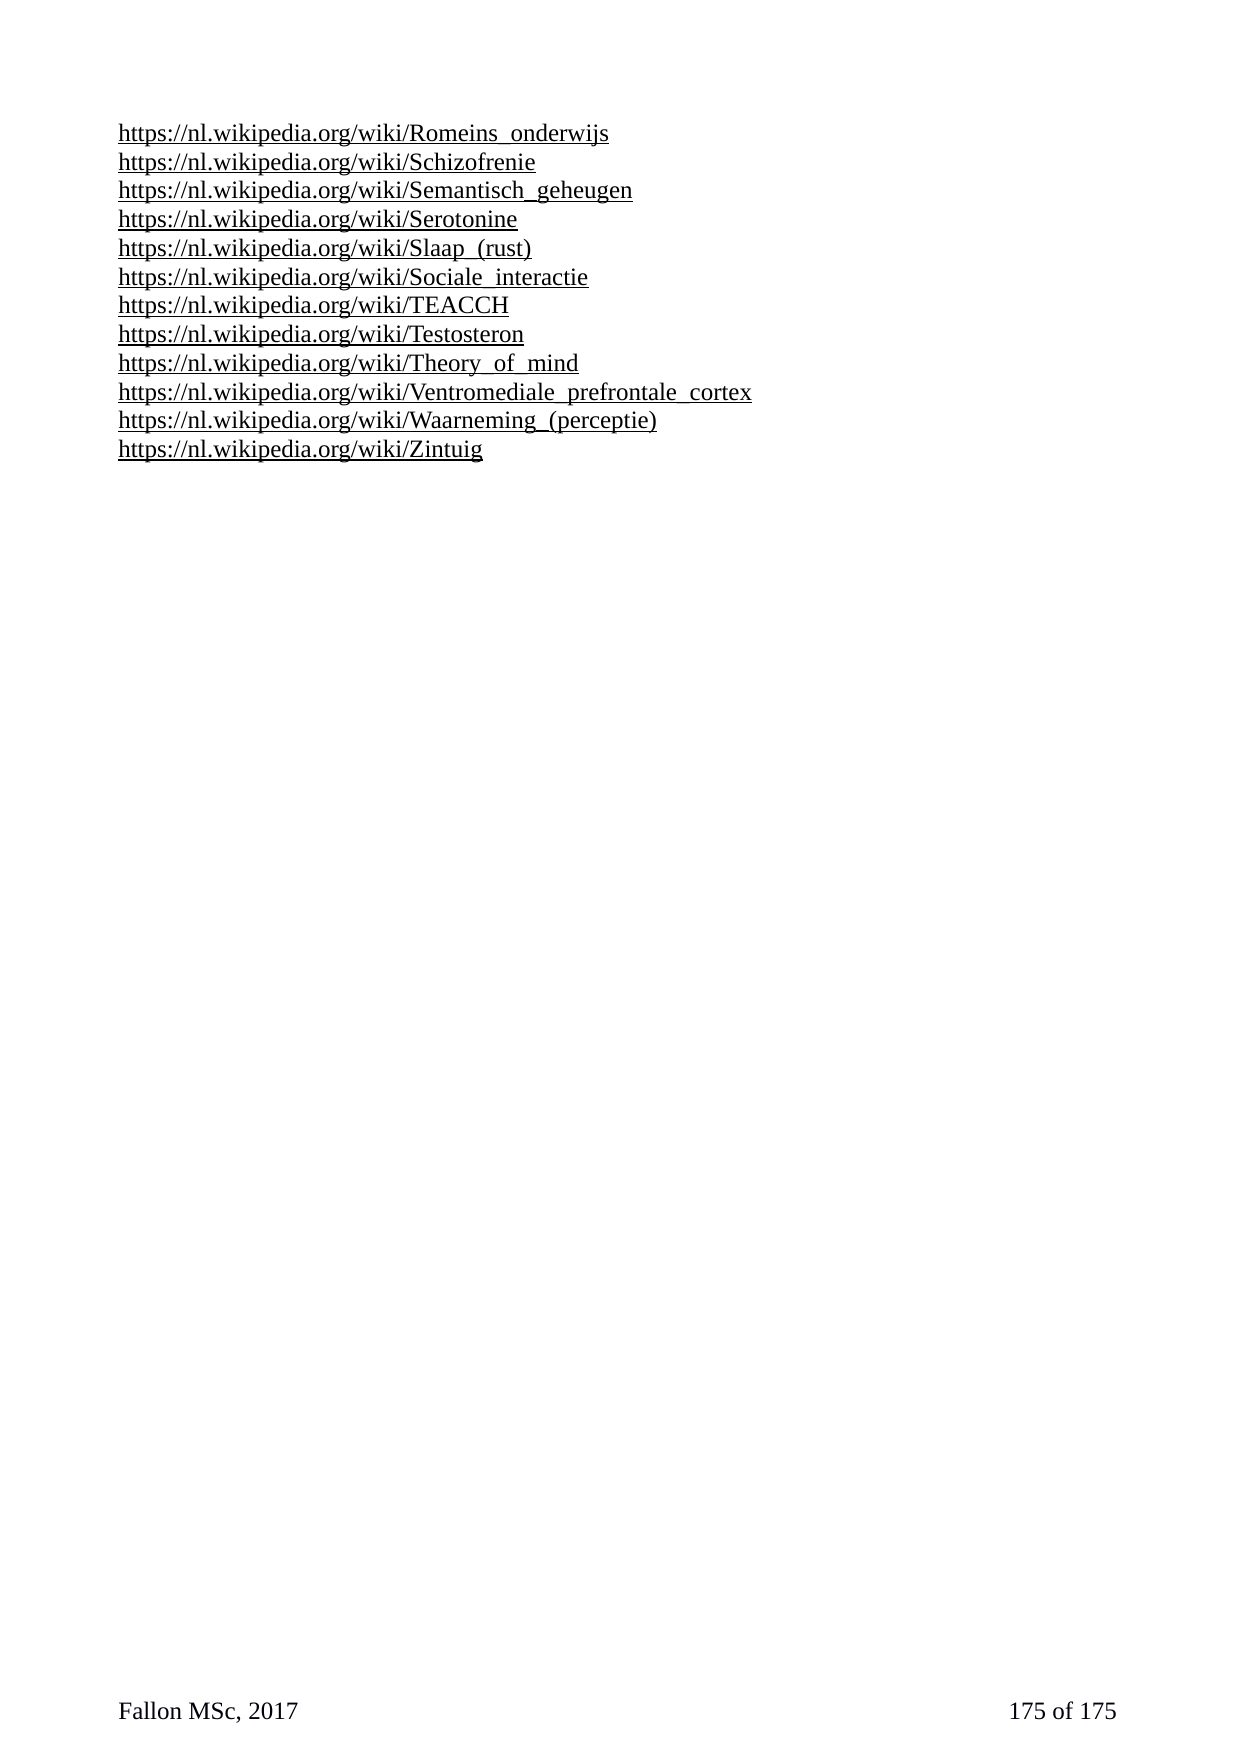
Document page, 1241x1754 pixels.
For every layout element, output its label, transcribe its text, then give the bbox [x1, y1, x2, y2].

text https://nl.wikipedia.org/wiki/Slaap_(rust) [118, 233, 1122, 262]
text https://nl.wikipedia.org/wiki/Sociale_interactie [118, 262, 1122, 291]
text https://nl.wikipedia.org/wiki/TEACCH [118, 291, 1122, 319]
text https://nl.wikipedia.org/wiki/Testosteron [118, 319, 1122, 348]
text https://nl.wikipedia.org/wiki/Ventromediale_prefrontale_cortex [118, 377, 1122, 406]
text https://nl.wikipedia.org/wiki/Zintuig [118, 434, 1122, 463]
text https://nl.wikipedia.org/wiki/Serotonine [118, 204, 1122, 233]
text https://nl.wikipedia.org/wiki/Schizofrenie [118, 147, 1122, 176]
text https://nl.wikipedia.org/wiki/Semantisch_geheugen [118, 176, 1122, 204]
text https://nl.wikipedia.org/wiki/Theory_of_mind [118, 348, 1122, 377]
text https://nl.wikipedia.org/wiki/Waarneming_(perceptie) [118, 406, 1122, 434]
text https://nl.wikipedia.org/wiki/Romeins_onderwijs [118, 118, 1122, 147]
